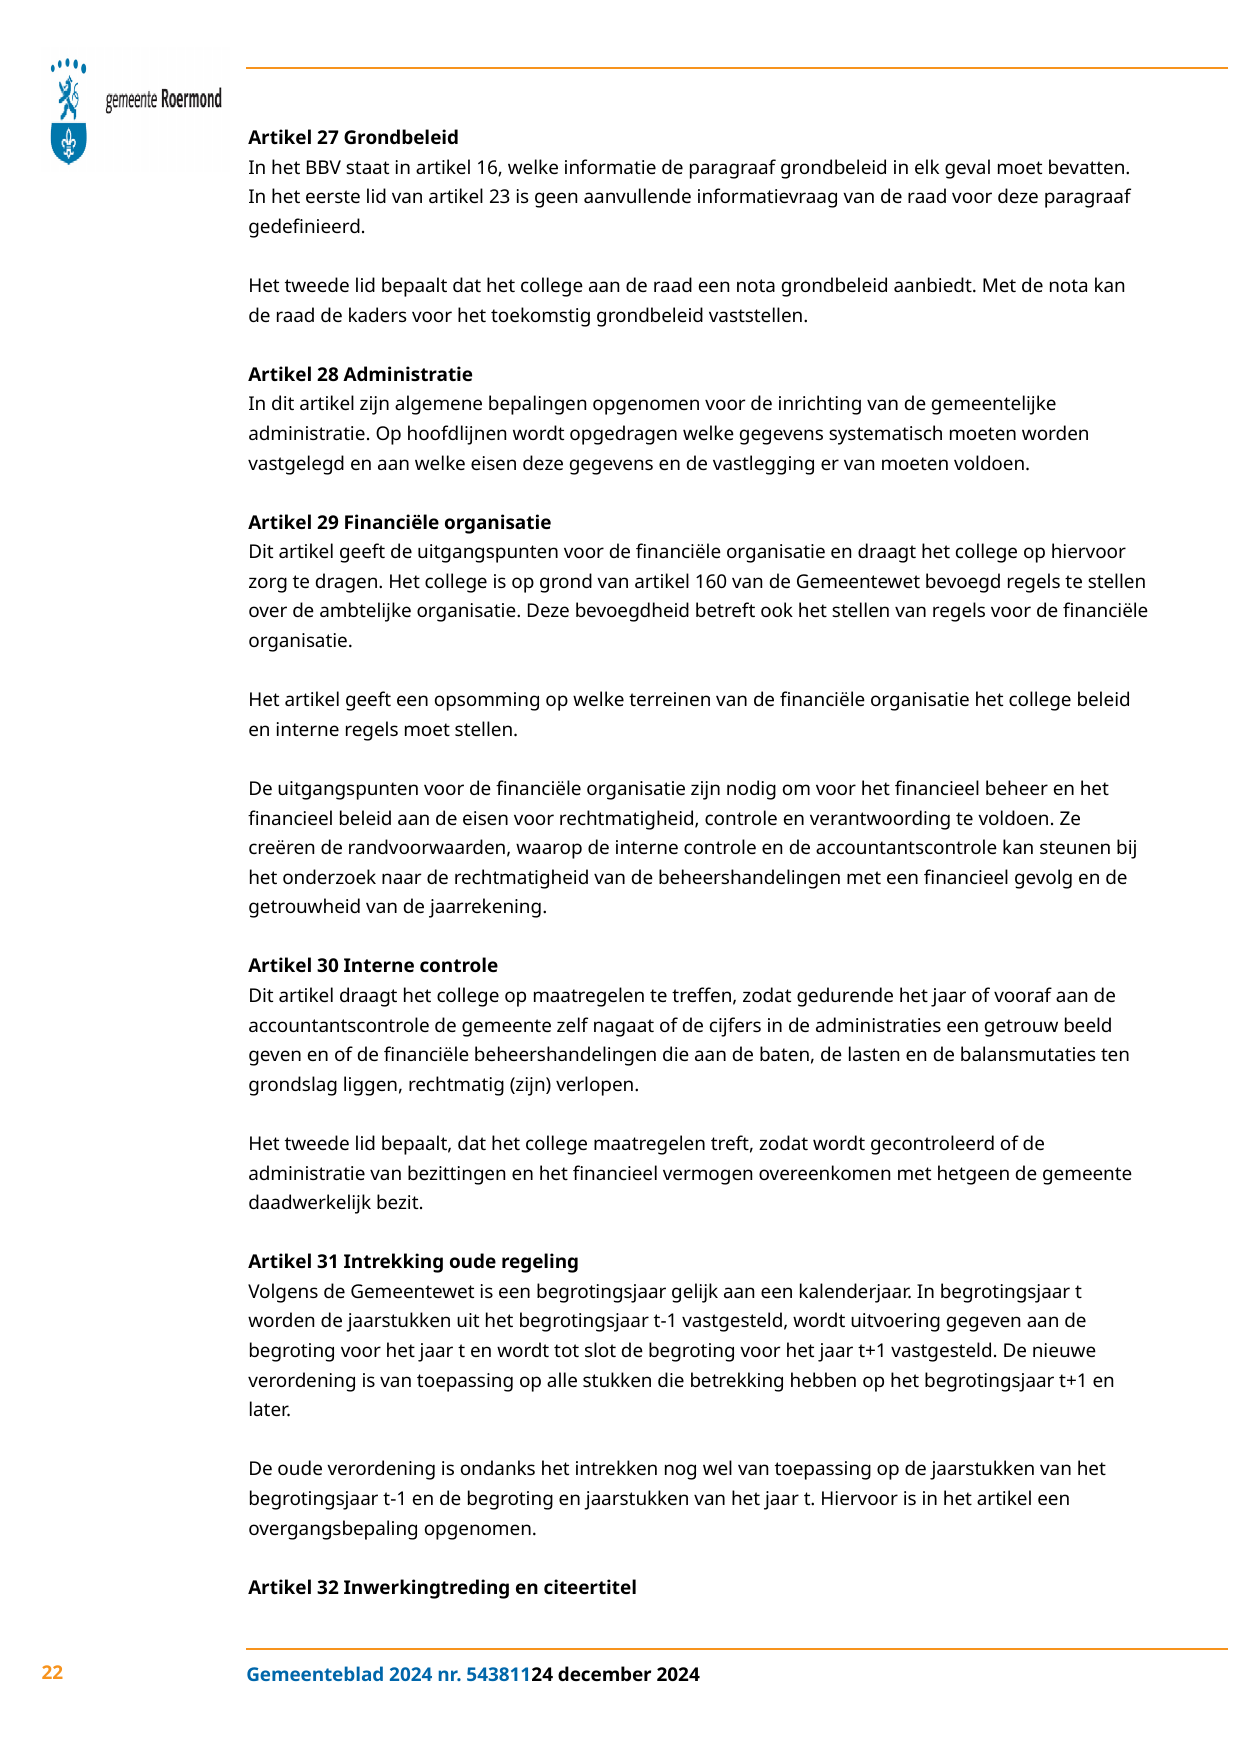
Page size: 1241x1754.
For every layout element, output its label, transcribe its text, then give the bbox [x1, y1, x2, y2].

text De uitgangspunten voor de financiële organisatie zijn nodig om voor het financieel beheer en het financieel beleid aan de eisen voor rechtmatigheid, controle en verantwoording te voldoen. Ze creëren de randvoorwaarden, waarop de interne controle en de accountantscontrole kan steunen bij het onderzoek naar de rechtmatigheid van de beheershandelingen met een financieel gevolg en de getrouwheid van de jaarrekening. [248, 775, 1152, 919]
text Artikel 27 Grondbeleid [248, 124, 1152, 150]
text Het tweede lid bepaalt dat het college aan de raad een nota grondbeleid aanbiedt. Met de nota kan de raad de kaders voor het toekomstig grondbeleid vaststellen. [248, 272, 1152, 328]
text Volgens de Gemeentewet is een begrotingsjaar gelijk aan een kalenderjaar. In begrotingsjaar t worden de jaarstukken uit het begrotingsjaar t-1 vastgesteld, wordt uitvoering gegeven aan de begroting voor het jaar t en wordt tot slot de begroting voor het jaar t+1 vastgesteld. De nieuwe verordening is van toepassing op alle stukken die betrekking hebben op het begrotingsjaar t+1 en later. [248, 1278, 1152, 1422]
text Het tweede lid bepaalt, dat het college maatregelen treft, zodat wordt gecontroleerd of de administratie van bezittingen en het financieel vermogen overeenkomen met hetgeen de gemeente daadwerkelijk bezit. [248, 1130, 1152, 1215]
text Artikel 28 Administratie [248, 361, 1152, 387]
text In dit artikel zijn algemene bepalingen opgenomen voor de inrichting van de gemeentelijke administratie. Op hoofdlijnen wordt opgedragen welke gegevens systematisch moeten worden vastgelegd en aan welke eisen deze gegevens en de vastlegging er van moeten voldoen. [248, 391, 1152, 476]
text Het artikel geeft een opsomming op welke terreinen van de financiële organisatie het college beleid en interne regels moet stellen. [248, 686, 1152, 742]
text In het BBV staat in artikel 16, welke informatie de paragraaf grondbeleid in elk geval moet bevatten. In het eerste lid van artikel 23 is geen aanvullende informatievraag van de raad voor deze paragraaf gedefinieerd. [248, 154, 1152, 239]
text Artikel 30 Interne controle [248, 953, 1152, 978]
text Dit artikel geeft de uitgangspunten voor de financiële organisatie en draagt het college op hiervoor zorg te dragen. Het college is op grond van artikel 160 van de Gemeentewet bevoegd regels te stellen over de ambtelijke organisatie. Deze bevoegdheid betreft ook het stellen van regels voor de financiële organisatie. [248, 538, 1152, 653]
text Artikel 32 Inwerkingtreding en citeertitel [248, 1574, 1152, 1600]
text Artikel 31 Intrekking oude regeling [248, 1248, 1152, 1274]
text De oude verordening is ondanks het intrekken nog wel van toepassing op de jaarstukken van het begrotingsjaar t-1 en de begroting en jaarstukken van het jaar t. Hiervoor is in het artikel een overgangsbepaling opgenomen. [248, 1456, 1152, 1541]
text Dit artikel draagt het college op maatregelen te treffen, zodat gedurende het jaar of vooraf aan de accountantscontrole de gemeente zelf nagaat of de cijfers in de administraties een getrouw beeld geven en of de financiële beheershandelingen die aan de baten, de lasten en de balansmutaties ten grondslag liggen, rechtmatig (zijn) verlopen. [248, 982, 1152, 1097]
text Artikel 29 Financiële organisatie [248, 509, 1152, 535]
picture [41, 47, 231, 172]
